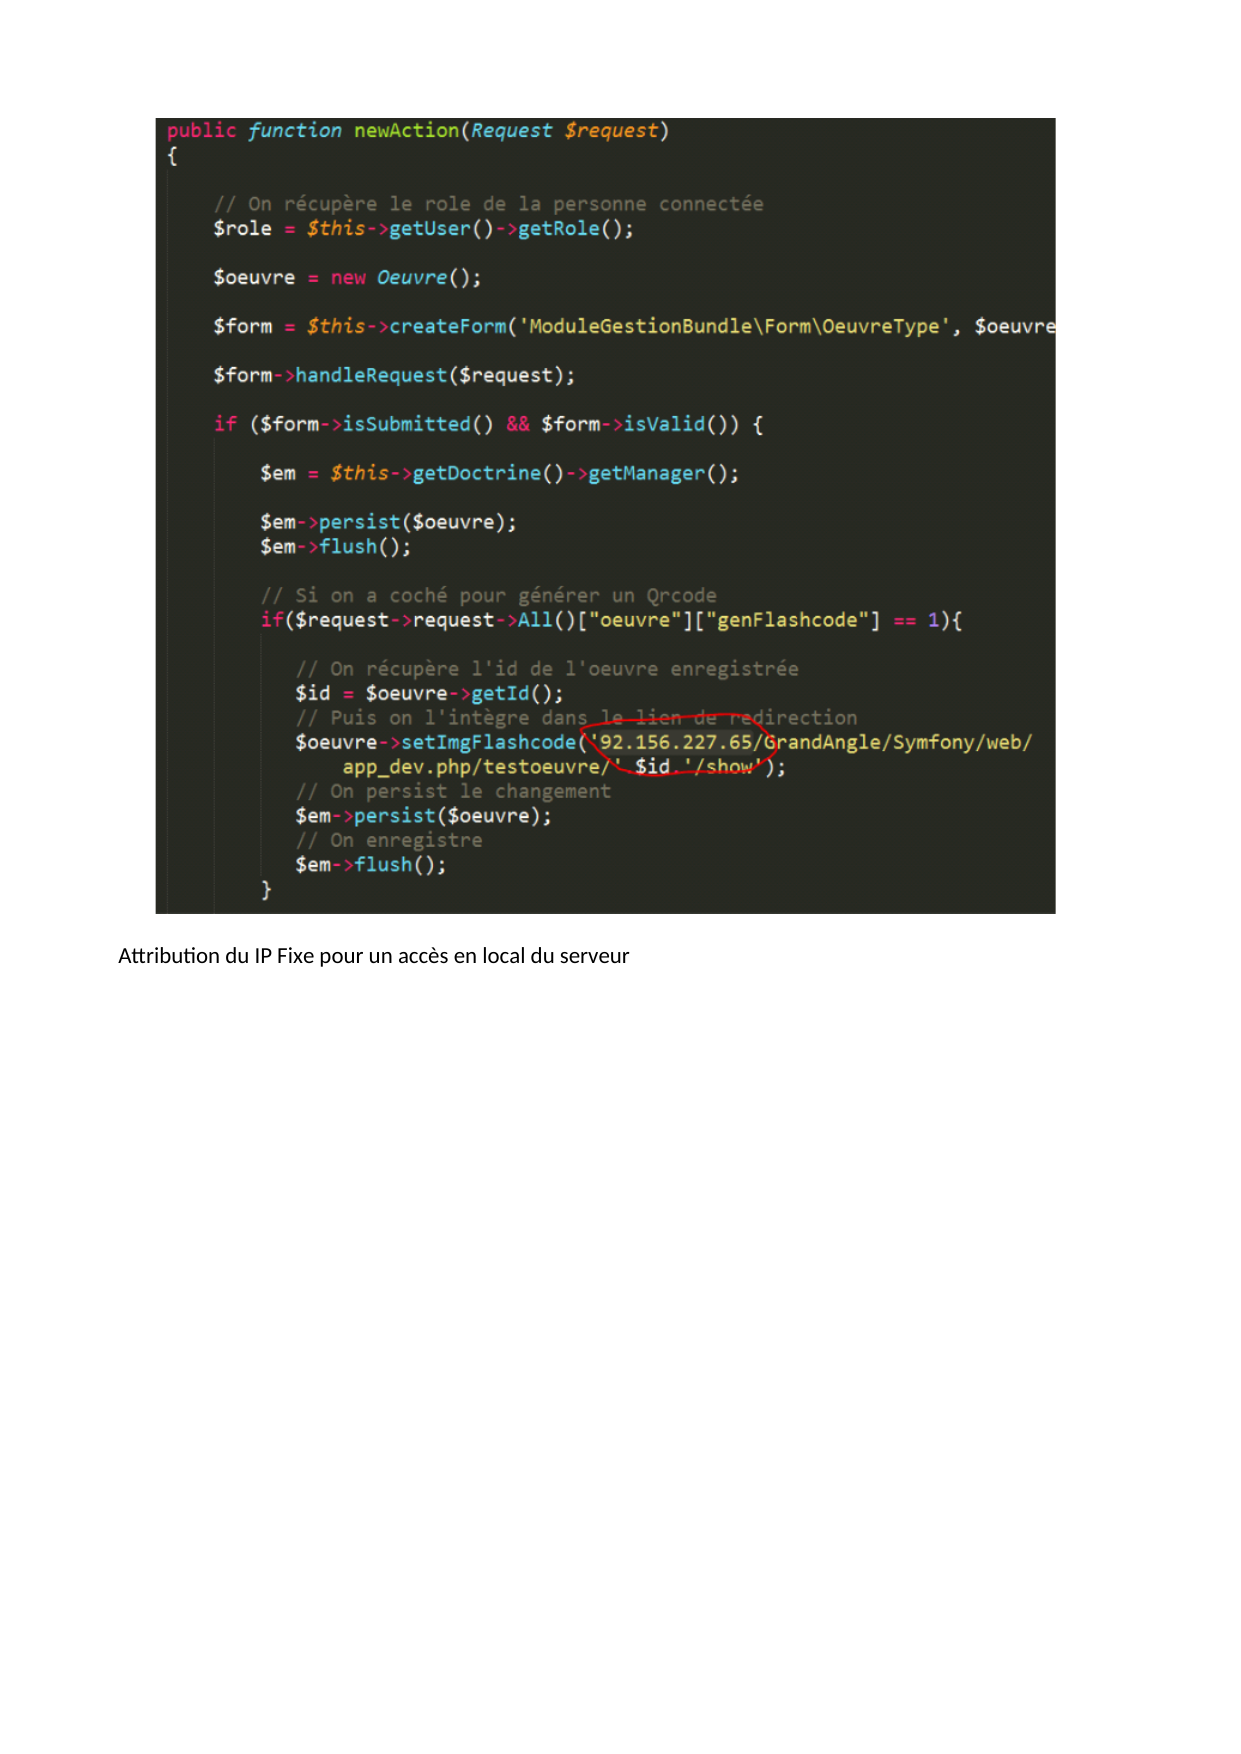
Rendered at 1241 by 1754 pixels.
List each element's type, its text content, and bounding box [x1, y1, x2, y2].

text Attribution du IP Fixe pour un accès en local du serveur [118, 941, 1122, 969]
